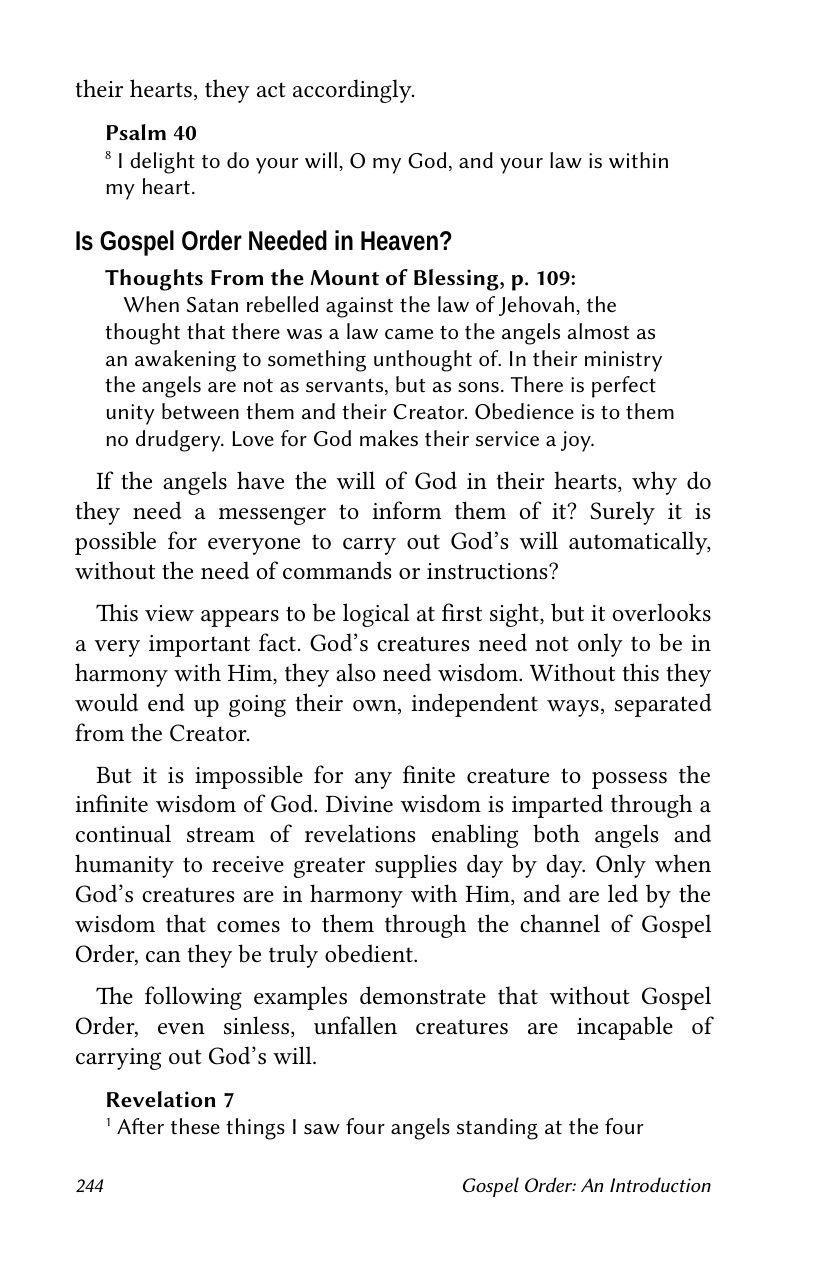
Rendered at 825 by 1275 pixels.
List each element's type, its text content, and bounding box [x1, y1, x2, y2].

text Psalm 40 [105, 120, 712, 146]
text The following examples demonstrate that without Gospel Order, even sinless, unfallen creatures are incapable of carrying out God’s will. [75, 982, 712, 1070]
text Revelation 7 [105, 1087, 712, 1113]
subtitle Is Gospel Order Needed in Heaven? [75, 225, 712, 256]
text But it is impossible for any finite creature to possess the infinite wisdom of God. Divine wisdom is imparted through a continual stream of revelations enabling both angels and humanity to receive greater supplies day by day. Only when God’s creatures are in harmony with Him, and are led by the wisdom that comes to them through the channel of Gospel Order, can they be truly obedient. [75, 761, 712, 968]
text 8 I delight to do your will, O my God, and your law is within my heart. [105, 147, 682, 200]
text their hearts, they act accordingly. [75, 75, 712, 103]
text 1 After these things I saw four angels standing at the four [105, 1114, 682, 1140]
text Thoughts From the Mount of Blessing, p. 109: [105, 265, 712, 291]
text This view appears to be logical at first sight, but it overlooks a very important fact. God’s creatures need not only to be in harmony with Him, they also need wisdom. Without this they would end up going their own, independent ways, separated from the Creator. [75, 599, 712, 747]
text If the angels have the will of God in their hearts, why do they need a messenger to inform them of it? Surely it is possible for everyone to carry out God’s will automatically, without the need of commands or instructions? [75, 467, 712, 586]
text When Satan rebelled against the law of Jehovah, the thought that there was a law came to the angels almost as an awakening to something unthought of. In their ministry the angels are not as servants, but as sons. There is perfect unity between them and their Creator. Obedience is to them no drudgery. Love for God makes their service a joy. [105, 292, 682, 452]
